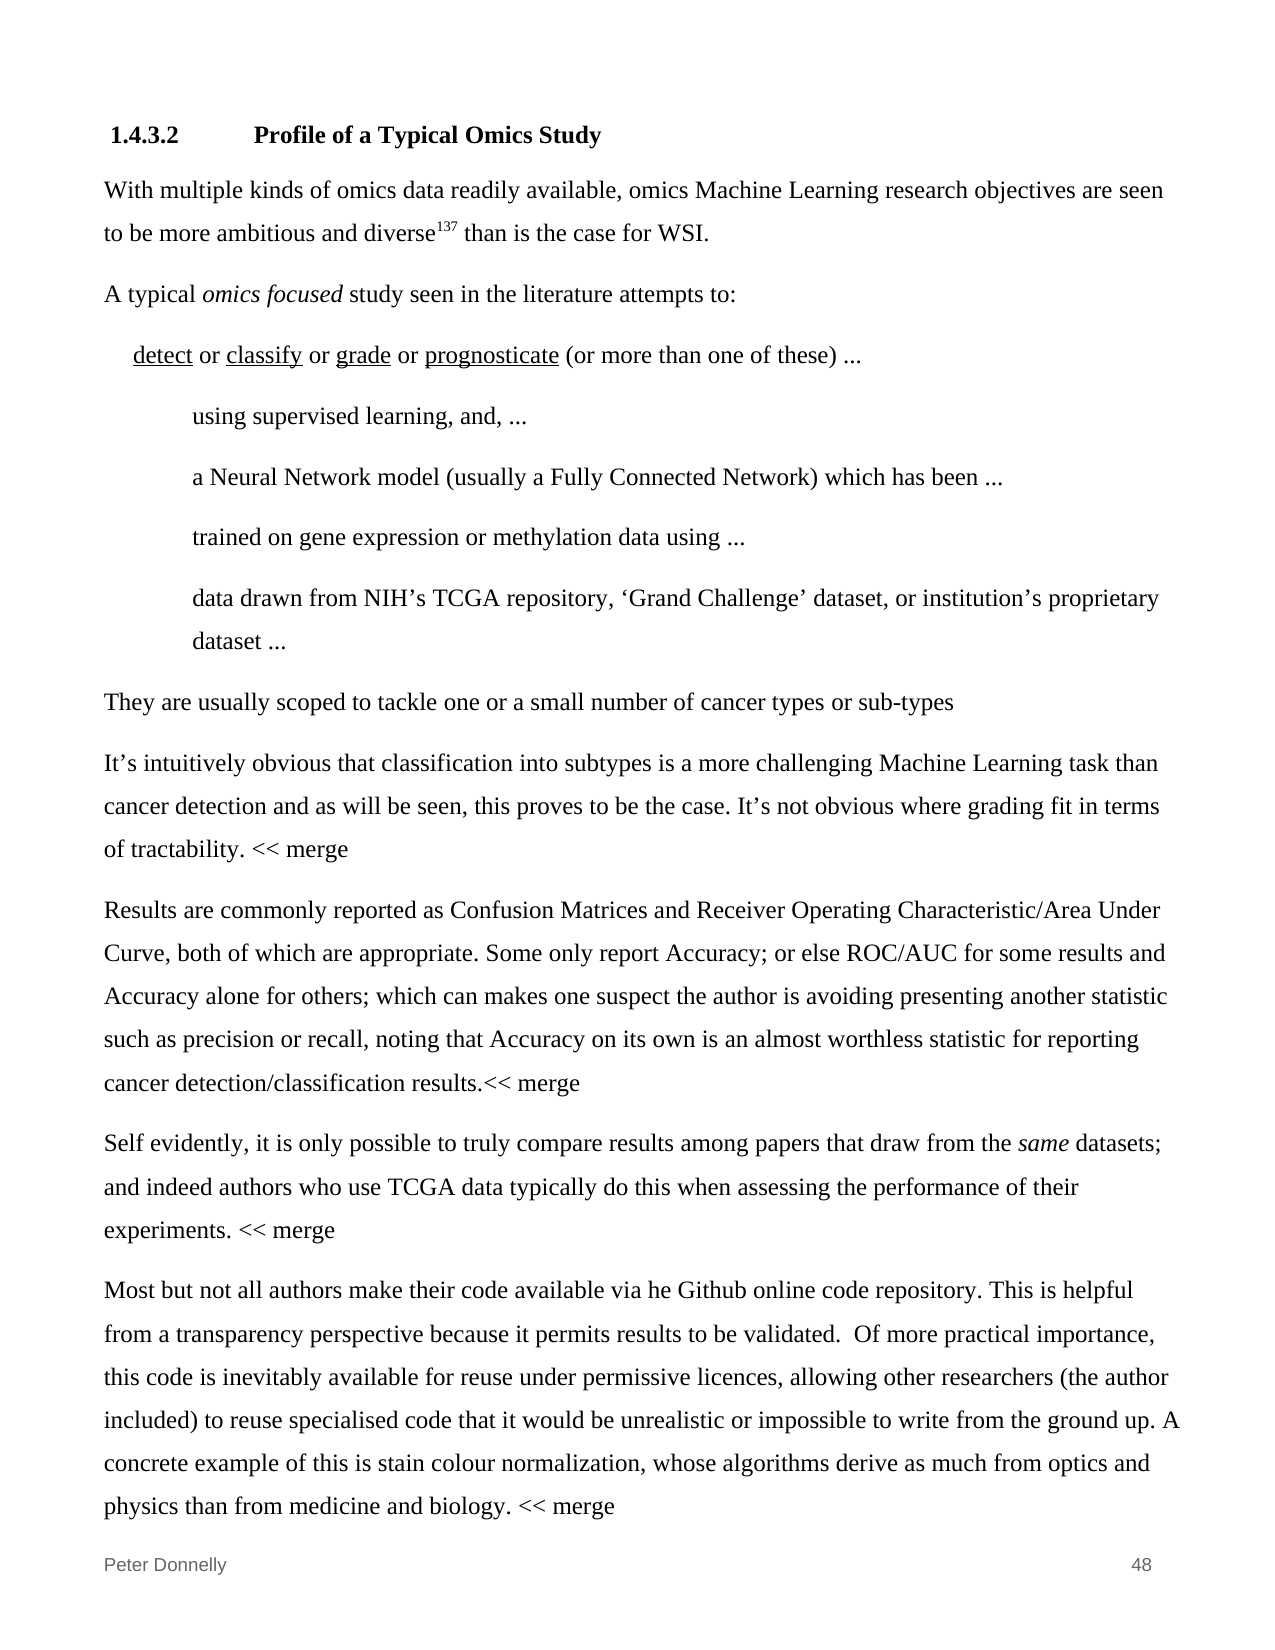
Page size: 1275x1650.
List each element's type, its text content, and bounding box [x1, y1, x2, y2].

text a Neural Network model (usually a Fully Connected Network) which has been ... [192, 462, 1181, 490]
text Self evidently, it is only possible to truly compare results among papers that draw from the same datasets; and indeed authors who use TCGA data typically do this when assessing the performance of their experiments. << merge [103, 1128, 1181, 1243]
text detect or classify or grade or prognosticate (or more than one of these) ... [133, 340, 1181, 369]
text Results are commonly reported as Confusion Matrices and Receiver Operating Characteristic/Area Under Curve, both of which are appropriate. Some only report Accuracy; or else ROC/AUC for some results and Accuracy alone for others; which can makes one suspect the author is avoiding presenting another statistic such as precision or recall, noting that Accuracy on its own is an almost worthless statistic for reporting cancer detection/classification results.<< merge [103, 895, 1181, 1096]
text Most but not all authors make their code available via he Github online code repository. This is helpful from a transparency perspective because it permits results to be validated. Of more practical importance, this code is inevitably available for reuse under permissive licences, allowing other researchers (the author included) to reuse specialised code that it would be unrealistic or impossible to write from the ground up. A concrete example of this is stain colour normalization, whose algorithms derive as much from optics and physics than from medicine and biology. << merge [103, 1276, 1181, 1520]
text With multiple kinds of omics data readily available, omics Machine Learning research objectives are seen to be more ambitious and diverse than is the case for WSI. [103, 175, 1181, 247]
text A typical omics focused study seen in the literature attempts to: [103, 279, 1181, 308]
subtitle Profile of a Typical Omics Study [103, 120, 1181, 148]
text using supervised learning, and, ... [192, 401, 1181, 429]
text data drawn from NIH’s TCGA repository, ‘Grand Challenge’ dataset, or institution’s proprietary dataset ... [192, 583, 1181, 655]
text They are usually scoped to tackle one or a small number of cancer types or sub-types [103, 687, 1181, 716]
text trained on gene expression or methylation data using ... [192, 522, 1181, 551]
text It’s intuitively obvious that classification into subtypes is a more challenging Machine Learning task than cancer detection and as will be seen, this proves to be the case. It’s not obvious where grading fit in terms of tractability. << merge [103, 748, 1181, 863]
